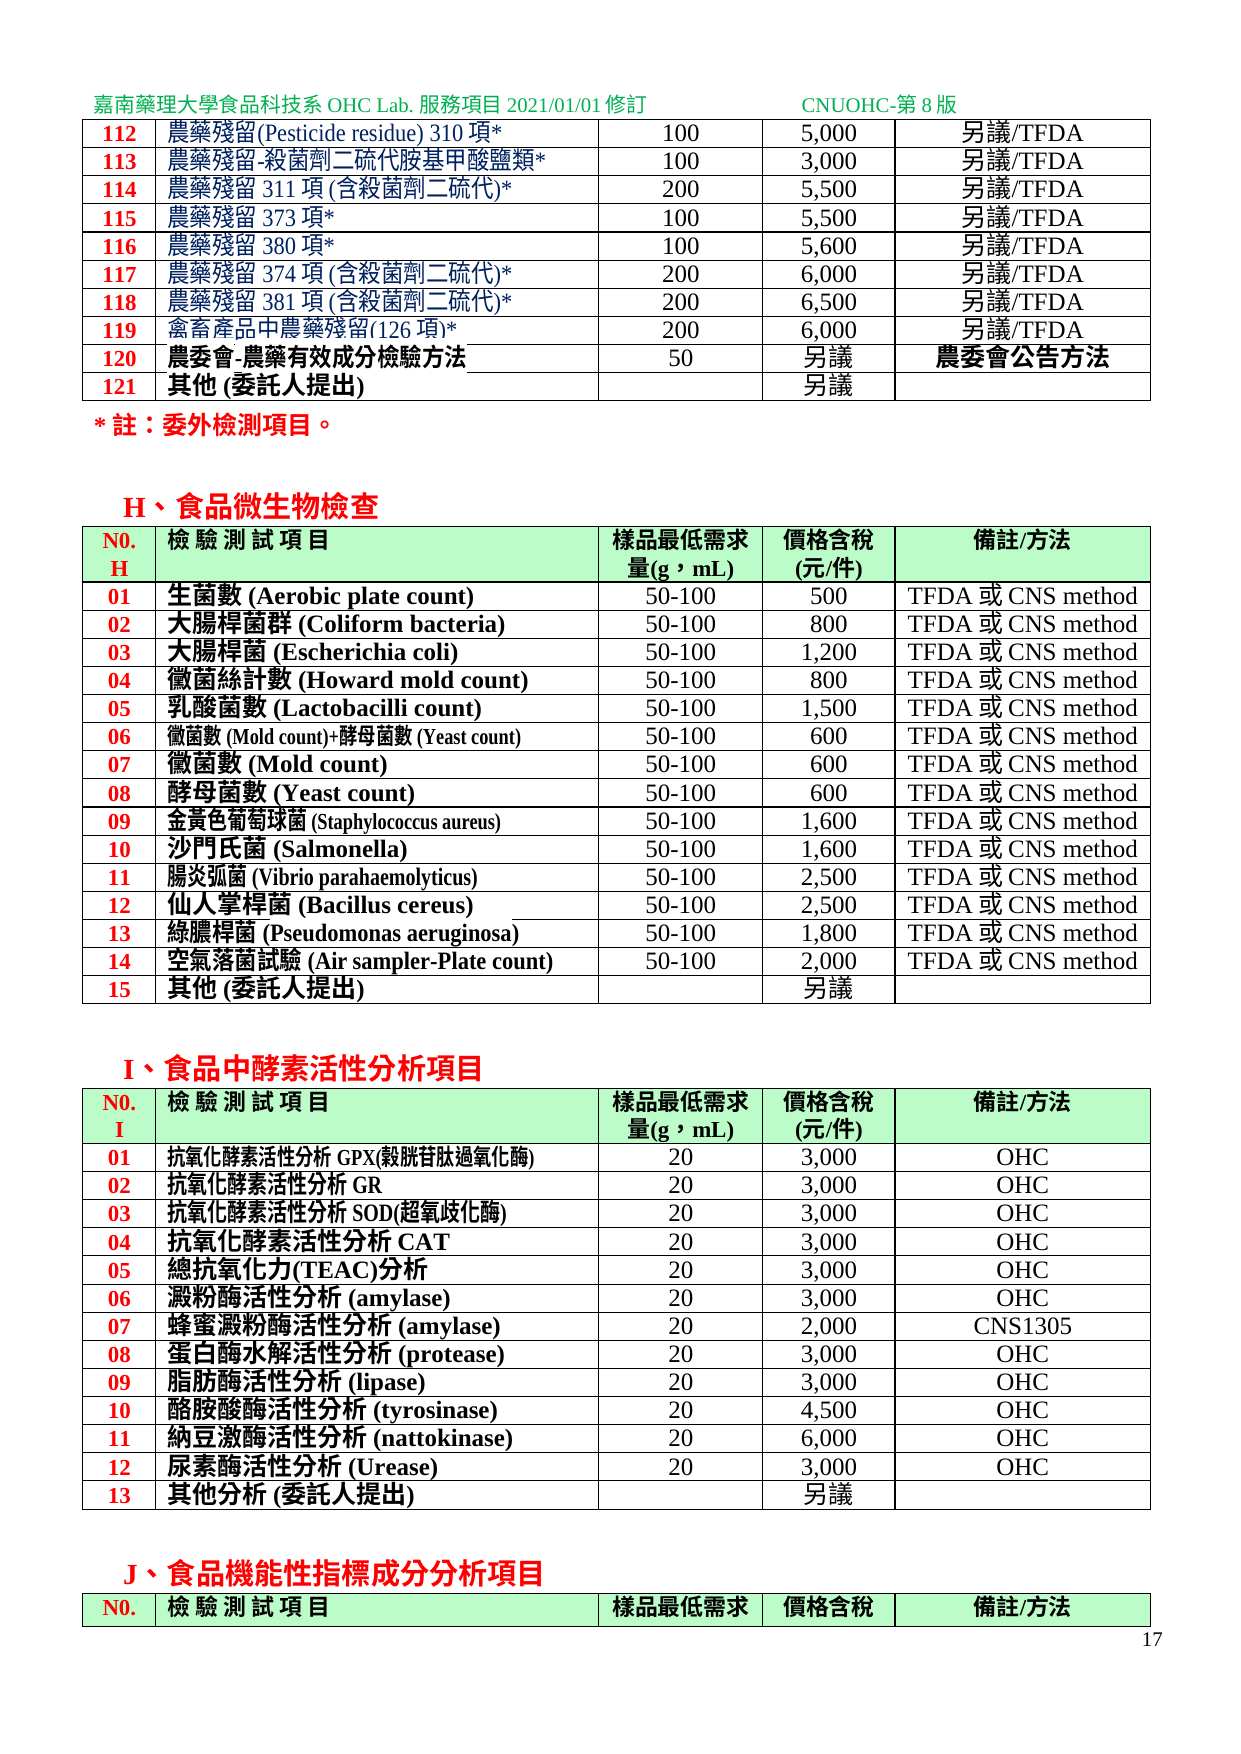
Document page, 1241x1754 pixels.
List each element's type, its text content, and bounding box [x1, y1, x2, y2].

table_cell [896, 976, 1150, 1003]
table_cell 黴菌數 (Mold count)+酵母菌數 (Yeast count) [156, 723, 598, 750]
text J、食品機能性指標成分分析項目 [94, 1551, 1162, 1593]
table_cell 100 [599, 148, 762, 175]
table_cell 200 [599, 261, 762, 288]
table_cell 3,000 [763, 1341, 894, 1368]
table_cell 金黃色葡萄球菌 (Staphylococcus aureus) [156, 808, 598, 834]
table_cell 50-100 [599, 583, 762, 609]
table_cell TFDA或CNS method [896, 864, 1150, 891]
table_cell CNS1305 [896, 1313, 1150, 1340]
table_cell 50-100 [599, 892, 762, 919]
table_cell 2,000 [763, 948, 894, 975]
text * 註：委外檢測項目。 [94, 401, 1162, 443]
table_cell 抗氧化酵素活性分析CAT [156, 1228, 598, 1255]
table_cell 121 [83, 373, 155, 400]
table_cell 另議 [763, 373, 894, 400]
table_cell 大腸桿菌 (Escherichia coli) [156, 639, 598, 666]
table_cell 05 [83, 695, 155, 722]
table_cell [599, 976, 762, 1003]
table_cell 50-100 [599, 864, 762, 891]
table_cell 6,000 [763, 317, 894, 344]
table_cell 09 [83, 808, 155, 834]
table_cell 另議 [763, 345, 894, 372]
table_cell 118 [83, 289, 155, 316]
table_cell 50-100 [599, 948, 762, 975]
table_cell 114 [83, 176, 155, 203]
table_cell 5,500 [763, 204, 894, 231]
table_cell 20 [599, 1369, 762, 1396]
table_cell 14 [83, 948, 155, 975]
table_cell 112 [83, 120, 155, 147]
table_cell 50-100 [599, 723, 762, 750]
table_cell 06 [83, 723, 155, 750]
table_cell 1,600 [763, 836, 894, 863]
table_cell 3,000 [763, 1172, 894, 1199]
table_cell 脂肪酶活性分析 (lipase) [156, 1369, 598, 1396]
table_cell 其他分析 (委託人提出) [156, 1481, 598, 1508]
table_cell 農藥殘留373項* [156, 204, 598, 231]
table_cell 200 [599, 289, 762, 316]
table_cell 另議/TFDA [896, 204, 1150, 231]
table_cell 黴菌數 (Mold count) [156, 751, 598, 778]
table_cell TFDA或CNS method [896, 892, 1150, 919]
table_cell 蜂蜜澱粉酶活性分析 (amylase) [156, 1313, 598, 1340]
table_header 備註/方法 [896, 1089, 1150, 1143]
table_cell 20 [599, 1144, 762, 1171]
table_cell 20 [599, 1313, 762, 1340]
table_header 價格含稅 [763, 1594, 894, 1626]
table_cell 800 [763, 611, 894, 638]
table_header 備註/方法 [896, 1594, 1150, 1626]
table_cell 50 [599, 345, 762, 372]
table_cell 農委會公告方法 [896, 345, 1150, 372]
table_cell 20 [599, 1285, 762, 1312]
table_cell 綠膿桿菌 (Pseudomonas aeruginosa) [156, 920, 598, 947]
table_cell 乳酸菌數 (Lactobacilli count) [156, 695, 598, 722]
table_cell 5,000 [763, 120, 894, 147]
table_cell TFDA或CNS method [896, 836, 1150, 863]
table_cell 6,000 [763, 1425, 894, 1452]
table_cell 115 [83, 204, 155, 231]
table_cell 02 [83, 1172, 155, 1199]
table_cell 3,000 [763, 148, 894, 175]
table_cell 另議/TFDA [896, 176, 1150, 203]
table_cell OHC [896, 1144, 1150, 1171]
table_cell 抗氧化酵素活性分析GR [156, 1172, 598, 1199]
table_cell 農藥殘留-殺菌劑二硫代胺基甲酸鹽類* [156, 148, 598, 175]
table_header N0. I [83, 1089, 155, 1143]
table_cell 1,200 [763, 639, 894, 666]
table_cell 空氣落菌試驗 (Air sampler-Plate count) [156, 948, 598, 975]
table_cell 另議/TFDA [896, 148, 1150, 175]
table_cell 10 [83, 836, 155, 863]
table_cell 10 [83, 1397, 155, 1424]
table_cell TFDA或CNS method [896, 583, 1150, 609]
table_cell 大腸桿菌群 (Coliform bacteria) [156, 611, 598, 638]
table_header 備註/方法 [896, 527, 1150, 581]
table_cell 03 [83, 1200, 155, 1227]
table_cell 4,500 [763, 1397, 894, 1424]
table_cell 抗氧化酵素活性分析GPX(榖胱苷肽過氧化酶) [156, 1144, 598, 1171]
table_cell 2,500 [763, 892, 894, 919]
table_cell 50-100 [599, 920, 762, 947]
table_cell 5,600 [763, 233, 894, 259]
table_cell 100 [599, 120, 762, 147]
table_cell 另議/TFDA [896, 120, 1150, 147]
table_cell 黴菌絲計數 (Howard mold count) [156, 667, 598, 694]
table_cell 酪胺酸酶活性分析 (tyrosinase) [156, 1397, 598, 1424]
table_cell 另議/TFDA [896, 289, 1150, 316]
table_cell 13 [83, 920, 155, 947]
table_cell 另議 [763, 976, 894, 1003]
table_cell 6,500 [763, 289, 894, 316]
table_cell 3,000 [763, 1453, 894, 1480]
table_cell 5,500 [763, 176, 894, 203]
table_cell 50-100 [599, 695, 762, 722]
table_header 樣品最低需求量(g，mL) [599, 1089, 762, 1143]
table_cell 116 [83, 233, 155, 259]
table_cell 600 [763, 779, 894, 806]
table_cell 3,000 [763, 1369, 894, 1396]
table_cell TFDA或CNS method [896, 808, 1150, 834]
table_cell [599, 1481, 762, 1508]
table_cell 120 [83, 345, 155, 372]
table_cell 500 [763, 583, 894, 609]
table_cell 農委會-農藥有效成分檢驗方法 [156, 345, 598, 372]
table_cell 200 [599, 317, 762, 344]
table_cell 20 [599, 1228, 762, 1255]
table_cell 澱粉酶活性分析 (amylase) [156, 1285, 598, 1312]
table_cell 其他 (委託人提出) [156, 373, 598, 400]
table_cell 50-100 [599, 779, 762, 806]
table_cell TFDA或CNS method [896, 723, 1150, 750]
table_cell 蛋白酶水解活性分析 (protease) [156, 1341, 598, 1368]
table_cell 農藥殘留380項* [156, 233, 598, 259]
table_cell 01 [83, 583, 155, 609]
table_header 樣品最低需求 [599, 1594, 762, 1626]
table_cell TFDA或CNS method [896, 667, 1150, 694]
table_cell 600 [763, 751, 894, 778]
table_header 價格含稅 (元/件) [763, 527, 894, 581]
table_cell 50-100 [599, 639, 762, 666]
table_cell 12 [83, 892, 155, 919]
table_cell 113 [83, 148, 155, 175]
table_cell OHC [896, 1228, 1150, 1255]
table_cell 3,000 [763, 1144, 894, 1171]
table_cell 20 [599, 1200, 762, 1227]
table_cell 1,600 [763, 808, 894, 834]
table_cell OHC [896, 1341, 1150, 1368]
table_cell 50-100 [599, 836, 762, 863]
table_cell OHC [896, 1397, 1150, 1424]
table_cell 01 [83, 1144, 155, 1171]
table_cell 117 [83, 261, 155, 288]
table_cell 50-100 [599, 611, 762, 638]
table_cell 2,000 [763, 1313, 894, 1340]
table_cell OHC [896, 1285, 1150, 1312]
table_cell OHC [896, 1256, 1150, 1283]
table_cell 農藥殘留374項 (含殺菌劑二硫代)* [156, 261, 598, 288]
table_cell 02 [83, 611, 155, 638]
text H、食品微生物檢查 [94, 484, 1162, 526]
table_cell 200 [599, 176, 762, 203]
table_cell 另議/TFDA [896, 233, 1150, 259]
table_cell 另議/TFDA [896, 317, 1150, 344]
table_cell [896, 373, 1150, 400]
table_cell 3,000 [763, 1285, 894, 1312]
table_cell 農藥殘留311項 (含殺菌劑二硫代)* [156, 176, 598, 203]
table_cell 100 [599, 204, 762, 231]
table_cell 04 [83, 667, 155, 694]
table_cell [599, 373, 762, 400]
table_cell 納豆激酶活性分析 (nattokinase) [156, 1425, 598, 1452]
table_cell 2,500 [763, 864, 894, 891]
table_cell 50-100 [599, 751, 762, 778]
table_cell 03 [83, 639, 155, 666]
table_cell 07 [83, 1313, 155, 1340]
table_cell 50-100 [599, 808, 762, 834]
table_cell OHC [896, 1453, 1150, 1480]
table_cell [896, 1481, 1150, 1508]
table_header 樣品最低需求量(g，mL) [599, 527, 762, 581]
table_cell 沙門氏菌 (Salmonella) [156, 836, 598, 863]
table_cell 其他 (委託人提出) [156, 976, 598, 1003]
table_cell 3,000 [763, 1256, 894, 1283]
table_cell 119 [83, 317, 155, 344]
table_cell 另議/TFDA [896, 261, 1150, 288]
table_cell 20 [599, 1397, 762, 1424]
table_cell 20 [599, 1256, 762, 1283]
table_cell 04 [83, 1228, 155, 1255]
table_cell 08 [83, 1341, 155, 1368]
table_cell 20 [599, 1341, 762, 1368]
table_cell 生菌數 (Aerobic plate count) [156, 583, 598, 609]
table_cell TFDA或CNS method [896, 639, 1150, 666]
table_cell 6,000 [763, 261, 894, 288]
table_cell 08 [83, 779, 155, 806]
table_cell OHC [896, 1425, 1150, 1452]
table_cell 11 [83, 864, 155, 891]
table_header 價格含稅 (元/件) [763, 1089, 894, 1143]
table_cell OHC [896, 1369, 1150, 1396]
table_cell 100 [599, 233, 762, 259]
table_header N0. [83, 1594, 155, 1626]
table_cell OHC [896, 1200, 1150, 1227]
table_header 檢 驗 測 試 項 目 [156, 527, 598, 581]
table_header 檢 驗 測 試 項 目 [156, 1594, 598, 1626]
table_cell 仙人掌桿菌 (Bacillus cereus) [156, 892, 598, 919]
table_cell TFDA或CNS method [896, 611, 1150, 638]
table_header N0. H [83, 527, 155, 581]
table_cell 1,500 [763, 695, 894, 722]
table_cell 09 [83, 1369, 155, 1396]
table_cell 20 [599, 1453, 762, 1480]
table_cell TFDA或CNS method [896, 751, 1150, 778]
table_cell 腸炎弧菌 (Vibrio parahaemolyticus) [156, 864, 598, 891]
table_cell 1,800 [763, 920, 894, 947]
table_cell 3,000 [763, 1228, 894, 1255]
table_cell 酵母菌數 (Yeast count) [156, 779, 598, 806]
table_cell 600 [763, 723, 894, 750]
table_header 檢 驗 測 試 項 目 [156, 1089, 598, 1143]
table_cell 800 [763, 667, 894, 694]
table_cell 20 [599, 1425, 762, 1452]
table_cell 抗氧化酵素活性分析SOD(超氧歧化酶) [156, 1200, 598, 1227]
table_cell 農藥殘留(Pesticide residue) 310項* [156, 120, 598, 147]
table_cell 另議 [763, 1481, 894, 1508]
table_cell 13 [83, 1481, 155, 1508]
table_cell TFDA或CNS method [896, 948, 1150, 975]
table_cell 禽畜產品中農藥殘留(126項)* [156, 317, 598, 344]
table_cell 50-100 [599, 667, 762, 694]
table_cell 尿素酶活性分析 (Urease) [156, 1453, 598, 1480]
table_cell TFDA或CNS method [896, 779, 1150, 806]
table_cell 05 [83, 1256, 155, 1283]
table_cell 農藥殘留381項 (含殺菌劑二硫代)* [156, 289, 598, 316]
table_cell 07 [83, 751, 155, 778]
table_cell 06 [83, 1285, 155, 1312]
table_cell TFDA或CNS method [896, 920, 1150, 947]
table_cell 12 [83, 1453, 155, 1480]
table_cell 20 [599, 1172, 762, 1199]
table_cell 總抗氧化力(TEAC)分析 [156, 1256, 598, 1283]
table_cell 11 [83, 1425, 155, 1452]
table_cell 15 [83, 976, 155, 1003]
table_cell TFDA或CNS method [896, 695, 1150, 722]
text I、食品中酵素活性分析項目 [94, 1046, 1162, 1088]
table_cell 3,000 [763, 1200, 894, 1227]
table_cell OHC [896, 1172, 1150, 1199]
